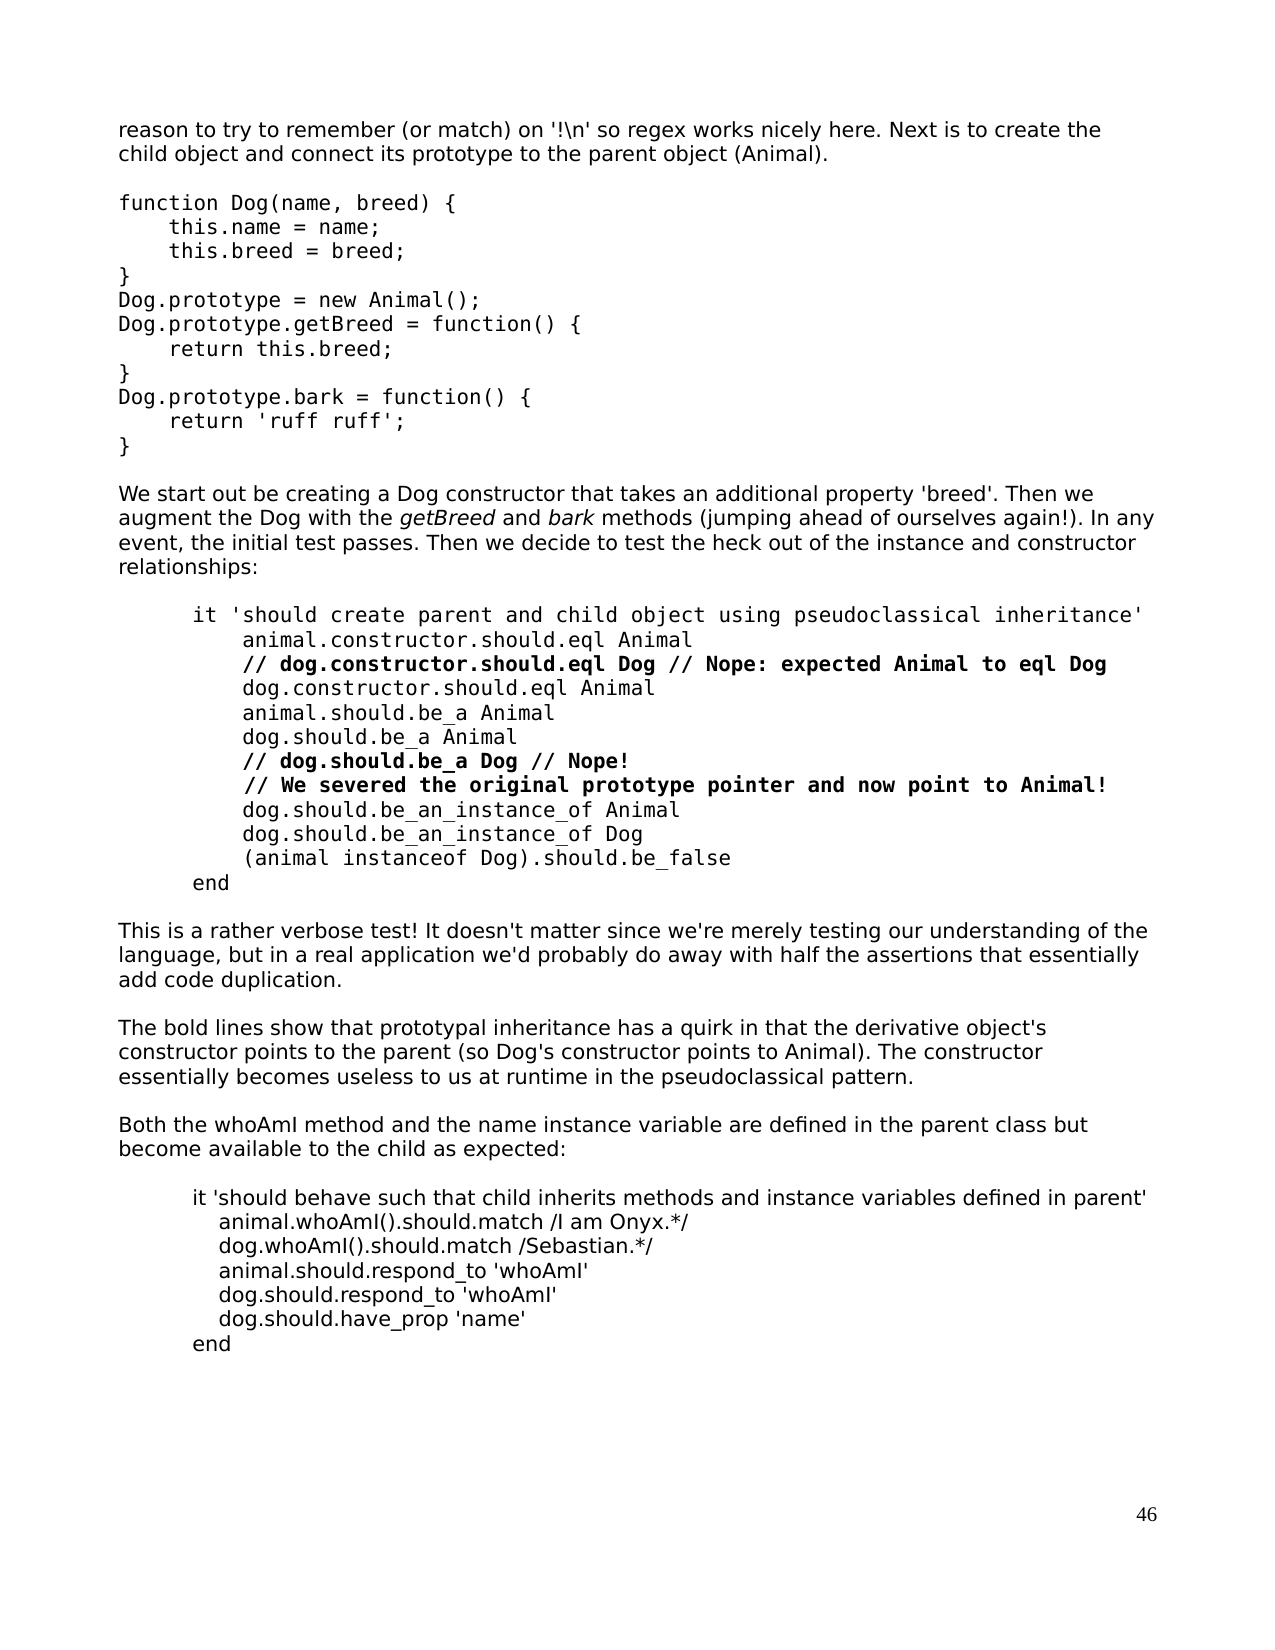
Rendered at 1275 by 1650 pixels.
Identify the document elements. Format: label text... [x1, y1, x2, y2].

text // We severed the original prototype pointer and now point to Animal! [118, 773, 1157, 798]
text animal.constructor.should.eql Animal [118, 628, 1157, 652]
text dog.constructor.should.eql Animal [118, 676, 1157, 701]
text Dog.prototype.bark = function() { [118, 385, 1157, 409]
text This is a rather verbose test! It doesn't matter since we're merely testing our understanding of the language, but in a real application we'd probably do away with half the assertions that essentially add code duplication. [118, 919, 1157, 992]
text dog.should.be_a Animal [118, 725, 1157, 749]
text } [118, 264, 1157, 288]
text dog.should.have_prop 'name' [118, 1307, 1157, 1332]
text Both the whoAmI method and the name instance variable are defined in the parent class but become available to the child as expected: [118, 1113, 1157, 1162]
text return 'ruff ruff'; [118, 409, 1157, 434]
text animal.should.respond_to 'whoAmI' [118, 1259, 1157, 1283]
text dog.whoAmI().should.match /Sebastian.*/ [118, 1234, 1157, 1259]
text it 'should create parent and child object using pseudoclassical inheritance' [118, 603, 1157, 628]
text this.name = name; [118, 215, 1157, 239]
text } [118, 434, 1157, 458]
text end [118, 1332, 1157, 1356]
text dog.should.respond_to 'whoAmI' [118, 1283, 1157, 1307]
text (animal instanceof Dog).should.be_false [118, 846, 1157, 871]
text We start out be creating a Dog constructor that takes an additional property 'breed'. Then we augment the Dog with the getBreed and bark methods (jumping ahead of ourselves again!). In any event, the initial test passes. Then we decide to test the heck out of the instance and constructor relationships: [118, 482, 1157, 579]
text Dog.prototype.getBreed = function() { [118, 312, 1157, 337]
text dog.should.be_an_instance_of Dog [118, 822, 1157, 846]
text end [118, 871, 1157, 895]
text function Dog(name, breed) { [118, 191, 1157, 215]
text } [118, 361, 1157, 385]
text animal.whoAmI().should.match /I am Onyx.*/ [118, 1210, 1157, 1234]
text The bold lines show that prototypal inheritance has a quirk in that the derivative object's constructor points to the parent (so Dog's constructor points to Animal). The constructor essentially becomes useless to us at runtime in the pseudoclassical pattern. [118, 1016, 1157, 1089]
text // dog.should.be_a Dog // Nope! [118, 749, 1157, 773]
text this.breed = breed; [118, 239, 1157, 264]
text // dog.constructor.should.eql Dog // Nope: expected Animal to eql Dog [118, 652, 1157, 676]
text return this.breed; [118, 337, 1157, 361]
text it 'should behave such that child inherits methods and instance variables defined in parent' [118, 1186, 1157, 1210]
text animal.should.be_a Animal [118, 701, 1157, 725]
text reason to try to remember (or match) on '!\n' so regex works nicely here. Next is to create the child object and connect its prototype to the parent object (Animal). [118, 118, 1157, 167]
text Dog.prototype = new Animal(); [118, 288, 1157, 312]
text dog.should.be_an_instance_of Animal [118, 798, 1157, 822]
